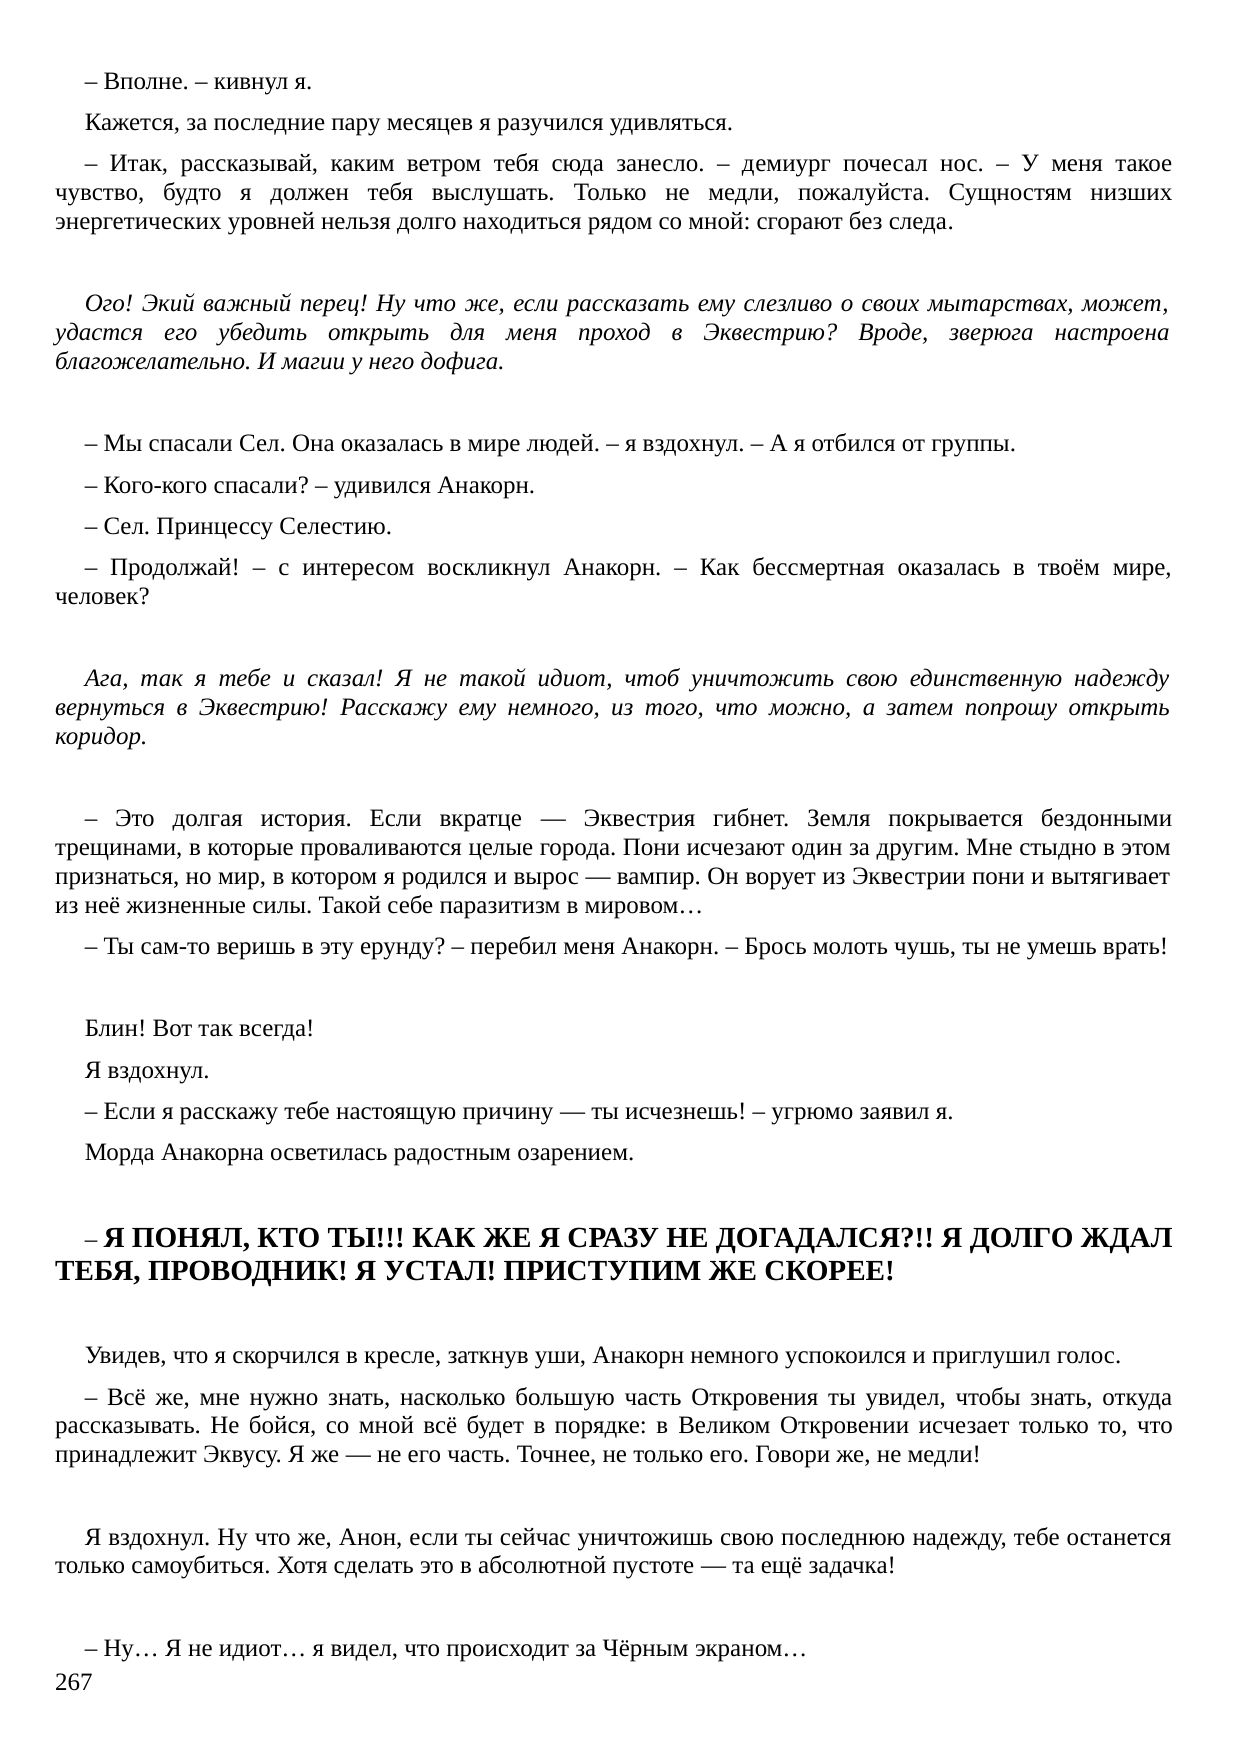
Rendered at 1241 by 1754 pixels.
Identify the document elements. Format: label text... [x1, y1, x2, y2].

text – Сел. Принцессу Селестию. [55, 511, 1173, 540]
text Я вздохнул. Ну что же, Анон, если ты сейчас уничтожишь свою последнюю надежду, тебе останется только самоубиться. Хотя сделать это в абсолютной пустоте — та ещё задачка! [55, 1522, 1173, 1579]
text Блин! Вот так всегда! [55, 1013, 1173, 1042]
text – Продолжай! – с интересом воскликнул Анакорн. – Как бессмертная оказалась в твоём мире, человек? [55, 552, 1173, 610]
text – Итак, рассказывай, каким ветром тебя сюда занесло. – демиург почесал нос. – У меня такое чувство, будто я должен тебя выслушать. Только не медли, пожалуйста. Сущностям низших энергетических уровней нельзя долго находиться рядом со мной: сгорают без следа. [55, 148, 1173, 235]
text – Вполне. – кивнул я. [55, 66, 1173, 95]
text – Если я расскажу тебе настоящую причину — ты исчезнешь! – угрюмо заявил я. [55, 1096, 1173, 1125]
text – Я ПОНЯЛ, КТО ТЫ!!! КАК ЖЕ Я СРАЗУ НЕ ДОГАДАЛСЯ?!! Я ДОЛГО ЖДАЛ ТЕБЯ, ПРОВОДНИК! Я УСТАЛ! ПРИСТУПИМ ЖЕ СКОРЕЕ! [55, 1220, 1173, 1287]
text – Ты сам-то веришь в эту ерунду? – перебил меня Анакорн. – Брось молоть чушь, ты не умешь врать! [55, 931, 1173, 960]
text Увидев, что я скорчился в кресле, заткнув уши, Анакорн немного успокоился и приглушил голос. [55, 1341, 1173, 1369]
text Ага, так я тебе и сказал! Я не такой идиот, чтоб уничтожить свою единственную надежду вернуться в Эквестрию! Расскажу ему немного, из того, что можно, а затем попрошу открыть коридор. [55, 663, 1173, 750]
text – Ну… Я не идиот… я видел, что происходит за Чёрным экраном… [55, 1633, 1173, 1662]
text – Всё же, мне нужно знать, насколько большую часть Откровения ты увидел, чтобы знать, откуда рассказывать. Не бойся, со мной всё будет в порядке: в Великом Откровении исчезает только то, что принадлежит Эквусу. Я же — не его часть. Точнее, не только его. Говори же, не медли! [55, 1382, 1173, 1468]
text – Это долгая история. Если вкратце — Эквестрия гибнет. Земля покрывается бездонными трещинами, в которые проваливаются целые города. Пони исчезают один за другим. Мне стыдно в этом признаться, но мир, в котором я родился и вырос — вампир. Он ворует из Эквестрии пони и вытягивает из неё жизненные силы. Такой себе паразитизм в мировом… [55, 803, 1173, 918]
text Ого! Экий важный перец! Ну что же, если рассказать ему слезливо о своих мытарствах, может, удастся его убедить открыть для меня проход в Эквестрию? Вроде, зверюга настроена благожелательно. И магии у него дофига. [55, 288, 1173, 375]
text – Кого-кого спасали? – удивился Анакорн. [55, 470, 1173, 498]
text Кажется, за последние пару месяцев я разучился удивляться. [55, 107, 1173, 136]
text Морда Анакорна осветилась радостным озарением. [55, 1137, 1173, 1166]
text Я вздохнул. [55, 1055, 1173, 1083]
text – Мы спасали Сел. Она оказалась в мире людей. – я вздохнул. – А я отбился от группы. [55, 428, 1173, 457]
